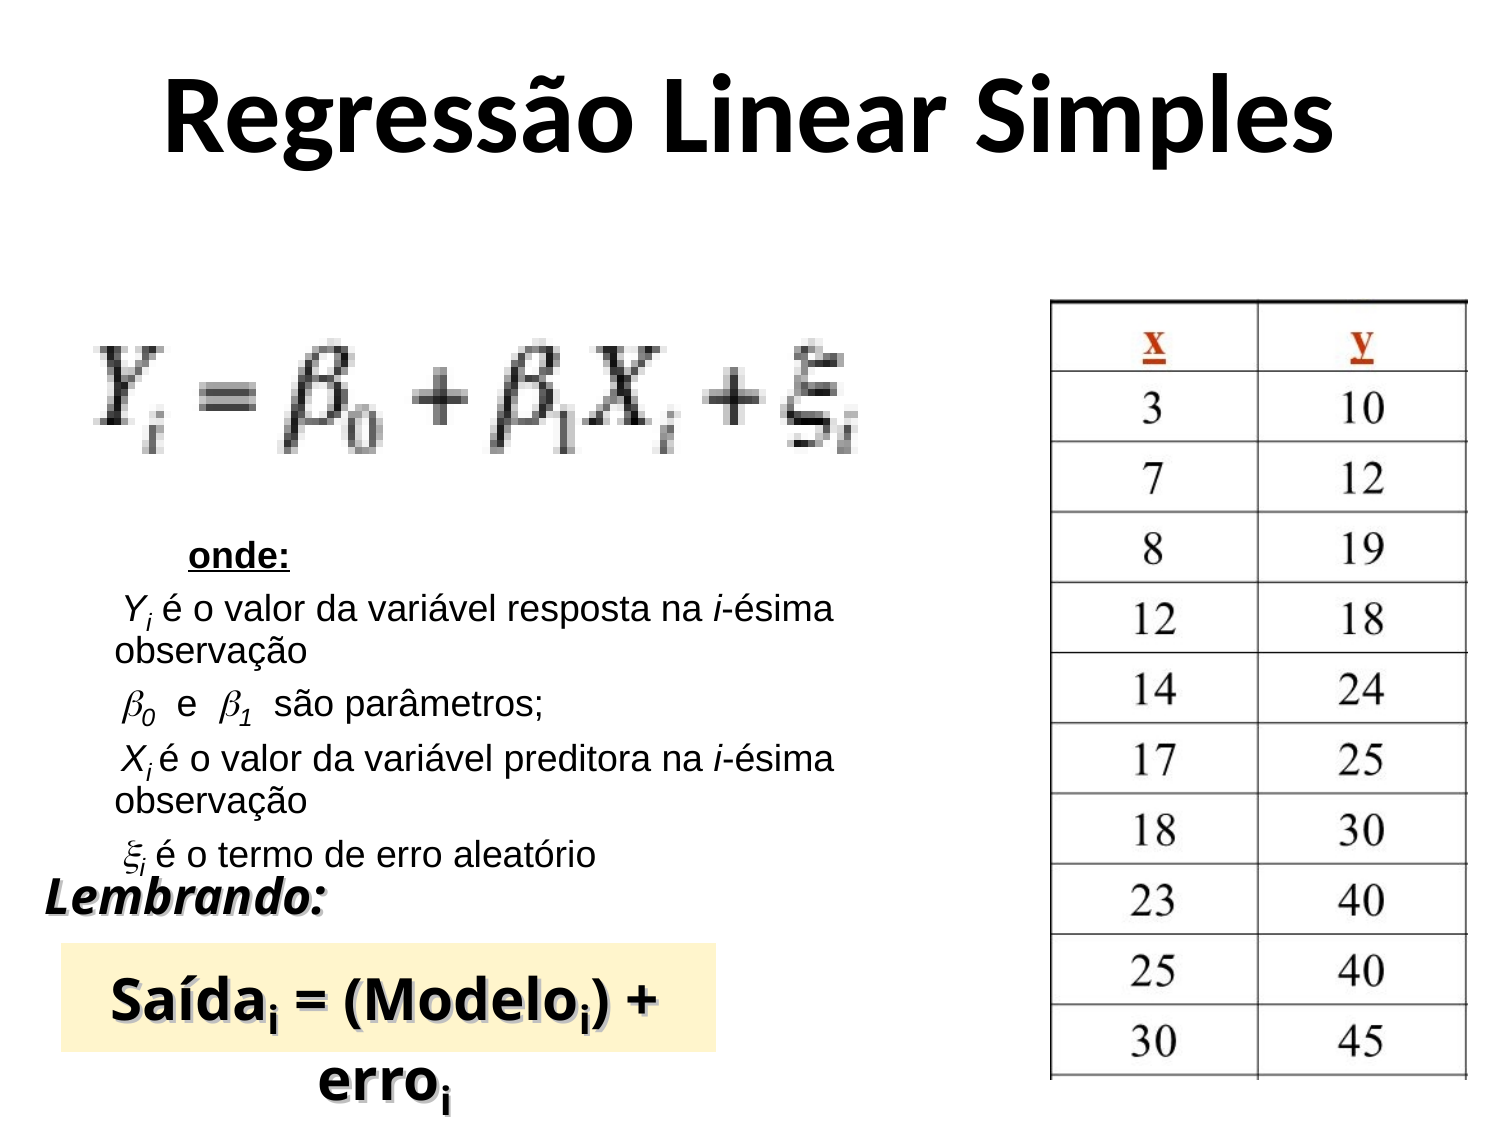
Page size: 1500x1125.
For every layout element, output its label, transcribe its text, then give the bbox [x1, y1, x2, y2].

text_box Saídai = (Modeloi) + erroi [54, 954, 716, 1125]
text_box Lembrando: [14, 857, 369, 932]
chart [79, 318, 1050, 470]
list onde: Yi é o valor da variável resposta na i-ésima observação 0 e 1 são parâmetros; Xi é o valor da variável preditora na i-ésima observação i é o termo de erro aleatório [0, 528, 1037, 1105]
text_box [61, 943, 716, 954]
picture [1050, 298, 1468, 1080]
text_box Regressão Linear Simples [0, 32, 1500, 184]
